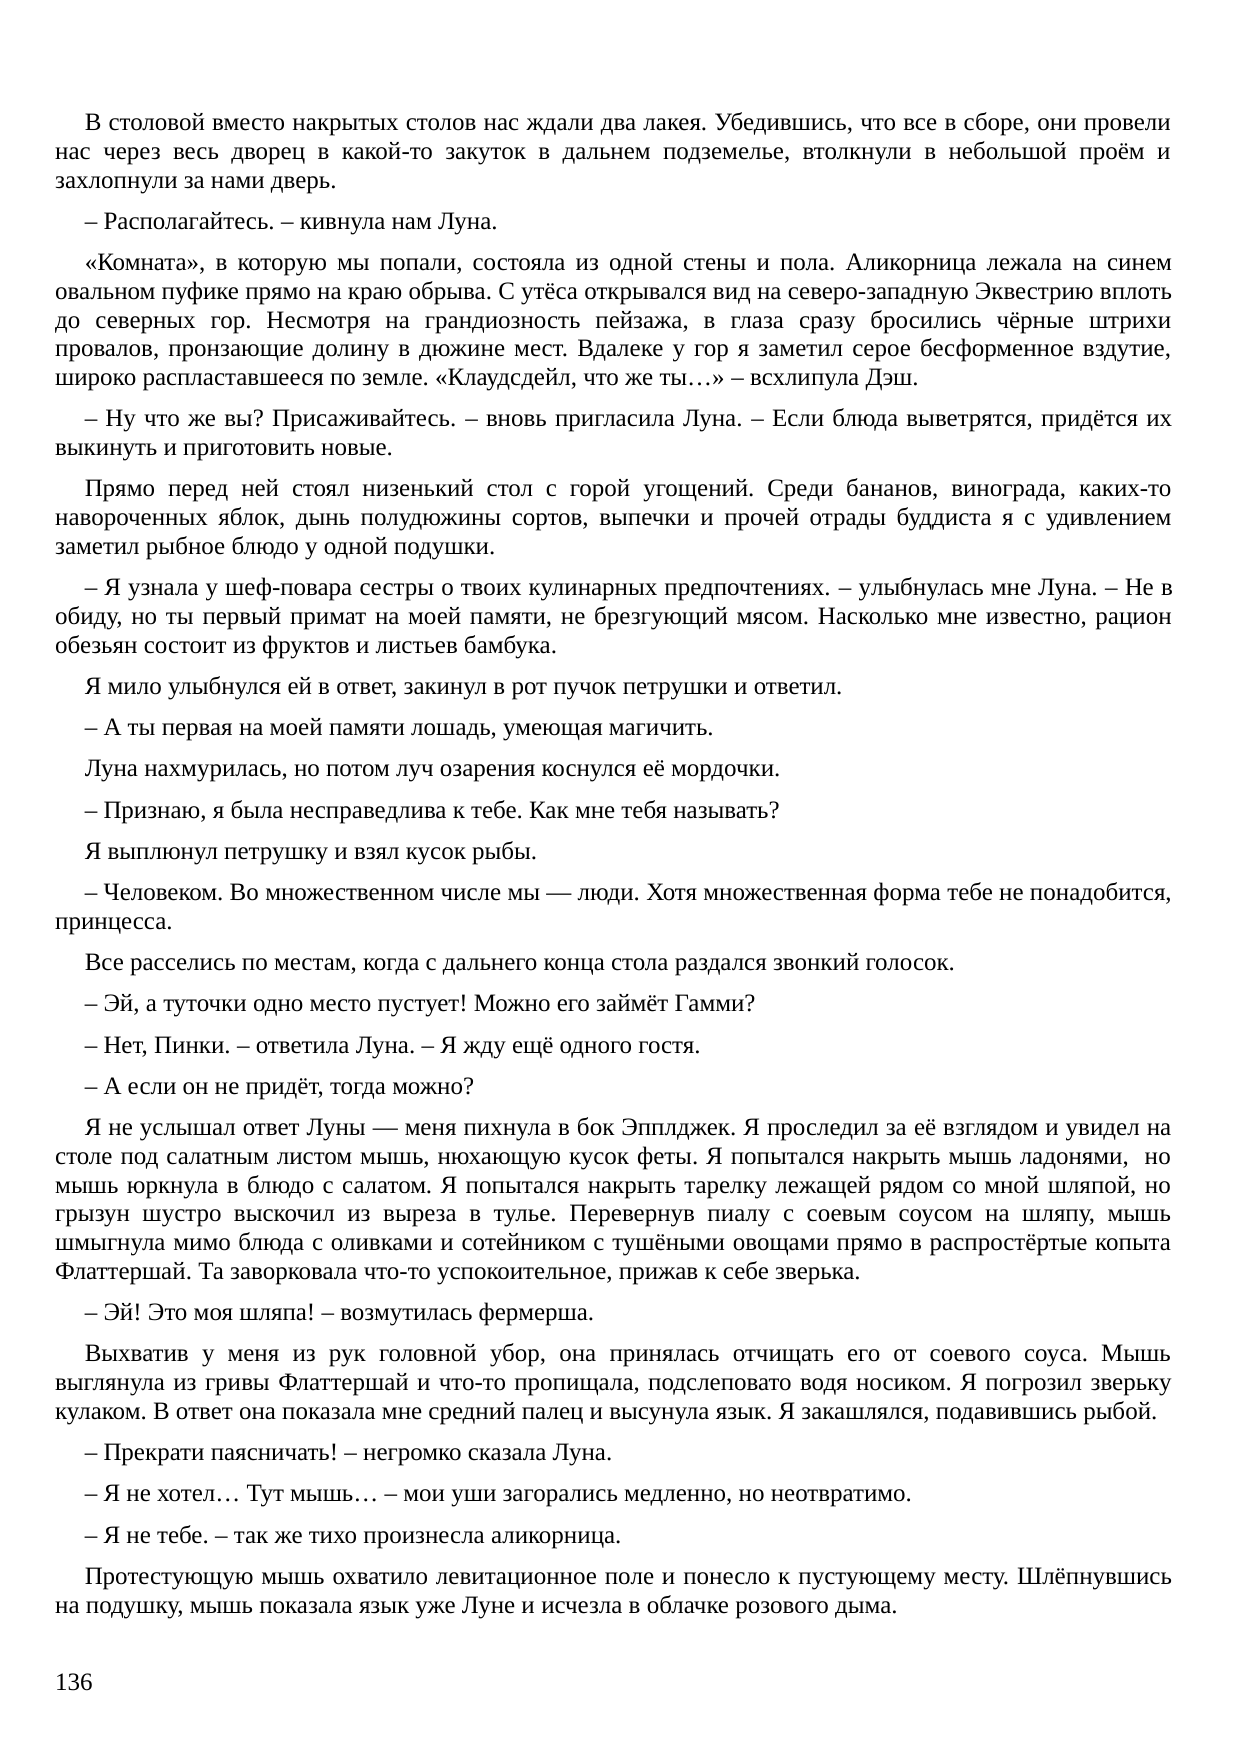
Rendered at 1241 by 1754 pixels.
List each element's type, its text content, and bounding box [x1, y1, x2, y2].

text Я выплюнул петрушку и взял кусок рыбы. [55, 836, 1173, 865]
text Протестующую мышь охватило левитационное поле и понесло к пустующему месту. Шлёпнувшись на подушку, мышь показала язык уже Луне и исчезла в облачке розового дыма. [55, 1561, 1173, 1618]
text Я мило улыбнулся ей в ответ, закинул в рот пучок петрушки и ответил. [55, 671, 1173, 700]
text – А если он не придёт, тогда можно? [55, 1071, 1173, 1100]
text – Я не тебе. – так же тихо произнесла аликорница. [55, 1520, 1173, 1548]
text В столовой вместо накрытых столов нас ждали два лакея. Убедившись, что все в сборе, они провели нас через весь дворец в какой-то закуток в дальнем подземелье, втолкнули в небольшой проём и захлопнули за нами дверь. [55, 107, 1173, 193]
text – Эй! Это моя шляпа! – возмутилась фермерша. [55, 1297, 1173, 1326]
text Все расселись по местам, когда с дальнего конца стола раздался звонкий голосок. [55, 947, 1173, 976]
text – Эй, а туточки одно место пустует! Можно его займёт Гамми? [55, 988, 1173, 1017]
text Прямо перед ней стоял низенький стол с горой угощений. Среди бананов, винограда, каких-то навороченных яблок, дынь полудюжины сортов, выпечки и прочей отрады буддиста я с удивлением заметил рыбное блюдо у одной подушки. [55, 473, 1173, 560]
text – Я узнала у шеф-повара сестры о твоих кулинарных предпочтениях. – улыбнулась мне Луна. – Не в обиду, но ты первый примат на моей памяти, не брезгующий мясом. Насколько мне известно, рацион обезьян состоит из фруктов и листьев бамбука. [55, 572, 1173, 658]
text – Ну что же вы? Присаживайтесь. – вновь пригласила Луна. – Если блюда выветрятся, придётся их выкинуть и приготовить новые. [55, 403, 1173, 461]
text Луна нахмурилась, но потом луч озарения коснулся её мордочки. [55, 753, 1173, 782]
text – Я не хотел… Тут мышь… – мои уши загорались медленно, но неотвратимо. [55, 1478, 1173, 1507]
text – Располагайтесь. – кивнула нам Луна. [55, 206, 1173, 235]
text – Прекрати паясничать! – негромко сказала Луна. [55, 1437, 1173, 1466]
text – Нет, Пинки. – ответила Луна. – Я жду ещё одного гостя. [55, 1030, 1173, 1058]
text Выхватив у меня из рук головной убор, она принялась отчищать его от соевого соуса. Мышь выглянула из гривы Флаттершай и что-то пропищала, подслеповато водя носиком. Я погрозил зверьку кулаком. В ответ она показала мне средний палец и высунула язык. Я закашлялся, подавившись рыбой. [55, 1338, 1173, 1425]
text «Комната», в которую мы попали, состояла из одной стены и пола. Аликорница лежала на синем овальном пуфике прямо на краю обрыва. С утёса открывался вид на северо-западную Эквестрию вплоть до северных гор. Несмотря на грандиозность пейзажа, в глаза сразу бросились чёрные штрихи провалов, пронзающие долину в дюжине мест. Вдалеке у гор я заметил серое бесформенное вздутие, широко распластавшееся по земле. «Клаудсдейл, что же ты…» – всхлипула Дэш. [55, 247, 1173, 391]
text – А ты первая на моей памяти лошадь, умеющая магичить. [55, 712, 1173, 741]
text Я не услышал ответ Луны — меня пихнула в бок Эпплджек. Я проследил за её взглядом и увидел на столе под салатным листом мышь, нюхающую кусок феты. Я попытался накрыть мышь ладонями, но мышь юркнула в блюдо с салатом. Я попытался накрыть тарелку лежащей рядом со мной шляпой, но грызун шустро выскочил из выреза в тулье. Перевернув пиалу с соевым соусом на шляпу, мышь шмыгнула мимо блюда с оливками и сотейником с тушёными овощами прямо в распростёртые копыта Флаттершай. Та заворковала что-то успокоительное, прижав к себе зверька. [55, 1112, 1173, 1285]
text – Человеком. Во множественном числе мы — люди. Хотя множественная форма тебе не понадобится, принцесса. [55, 877, 1173, 935]
text – Признаю, я была несправедлива к тебе. Как мне тебя называть? [55, 795, 1173, 823]
